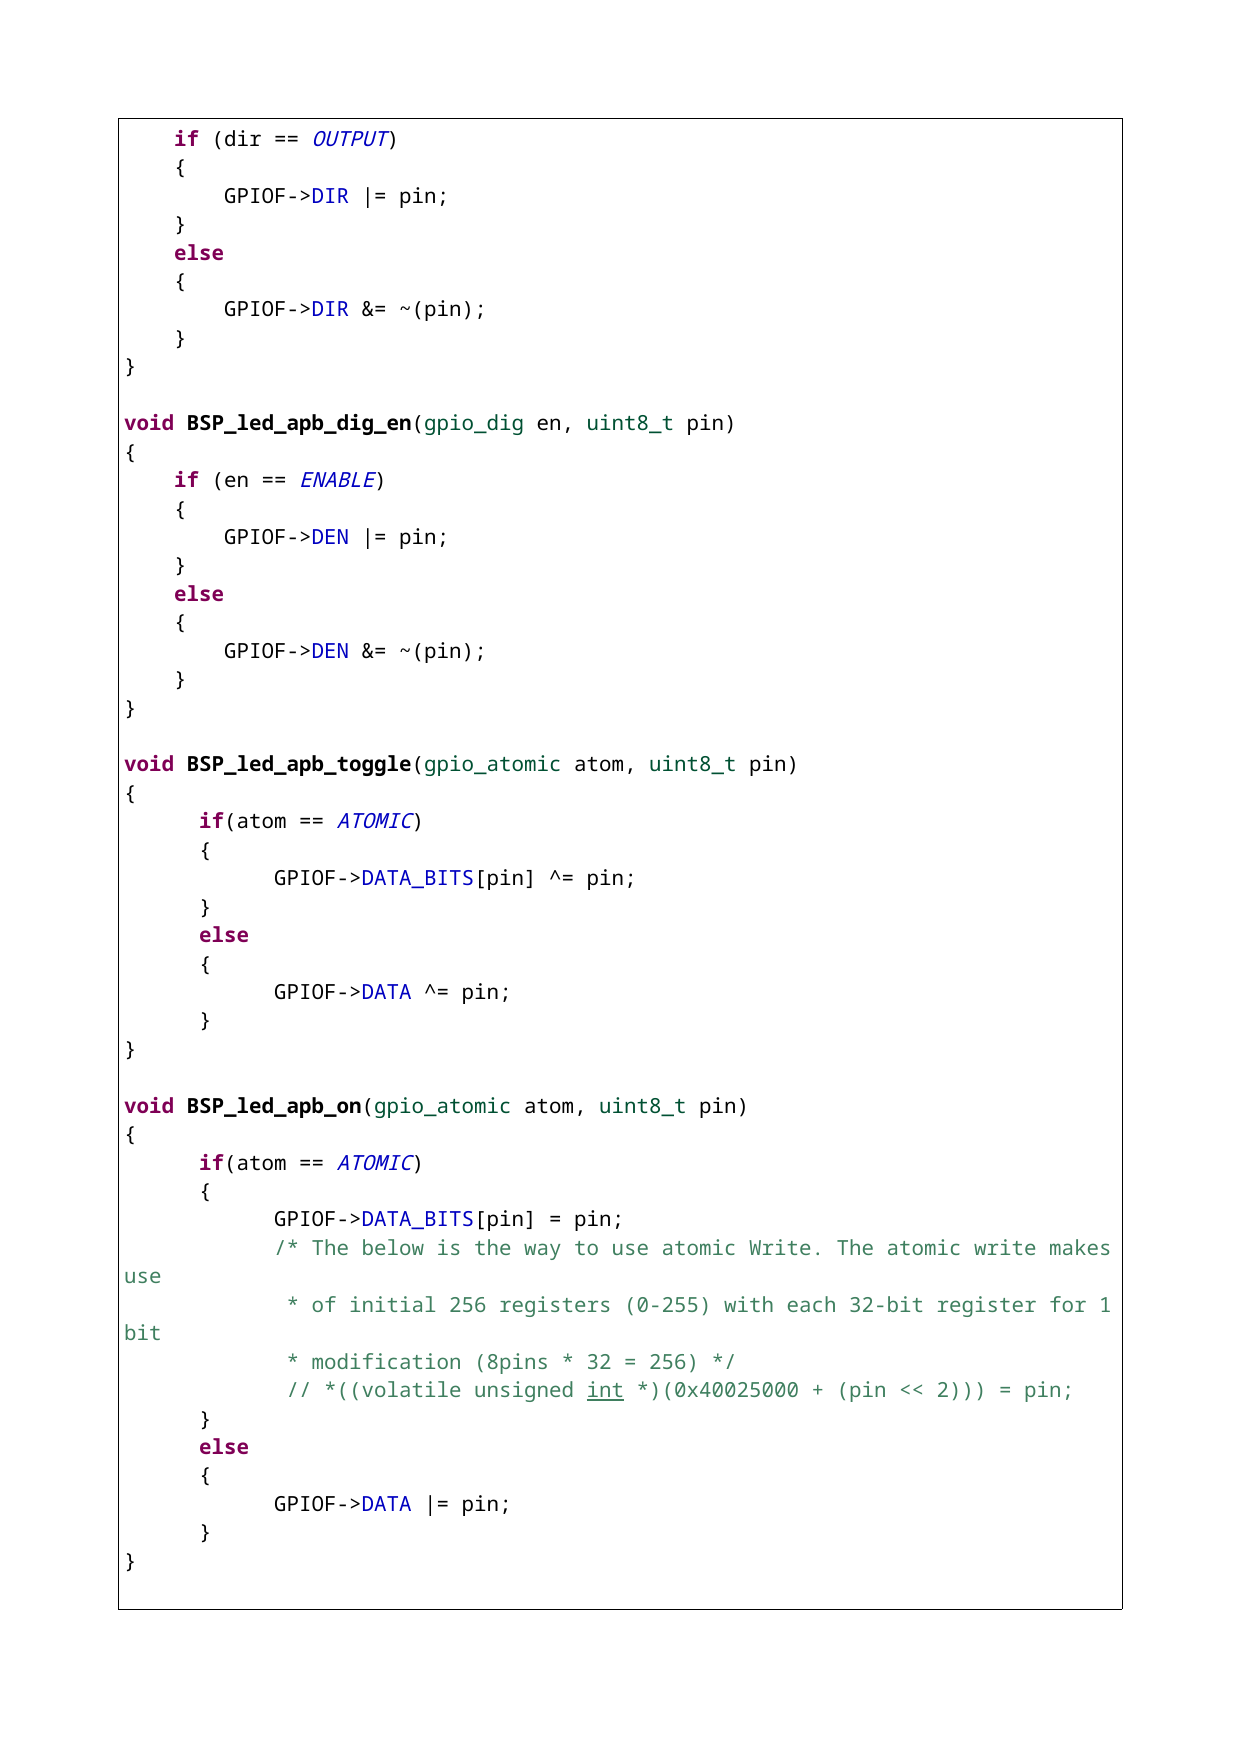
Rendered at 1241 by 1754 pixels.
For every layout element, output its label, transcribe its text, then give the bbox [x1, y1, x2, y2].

table_cell if (dir == OUTPUT) { GPIOF->DIR |= pin; } else { GPIOF->DIR &= ~(pin); } } void BSP_led_apb_dig_en(gpio_dig en, uint8_t pin) { if (en == ENABLE) { GPIOF->DEN |= pin; } else { GPIOF->DEN &= ~(pin); } } void BSP_led_apb_toggle(gpio_atomic atom, uint8_t pin) { if(atom == ATOMIC) { GPIOF->DATA_BITS[pin] ^= pin; } else { GPIOF->DATA ^= pin; } } void BSP_led_apb_on(gpio_atomic atom, uint8_t pin) { if(atom == ATOMIC) { GPIOF->DATA_BITS[pin] = pin; /* The below is the way to use atomic Write. The atomic write makes use * of initial 256 registers (0-255) with each 32-bit register for 1 bit * modification (8pins * 32 = 256) */ // *((volatile unsigned int *)(0x40025000 + (pin << 2))) = pin; } else { GPIOF->DATA |= pin; } } [119, 119, 1122, 1608]
